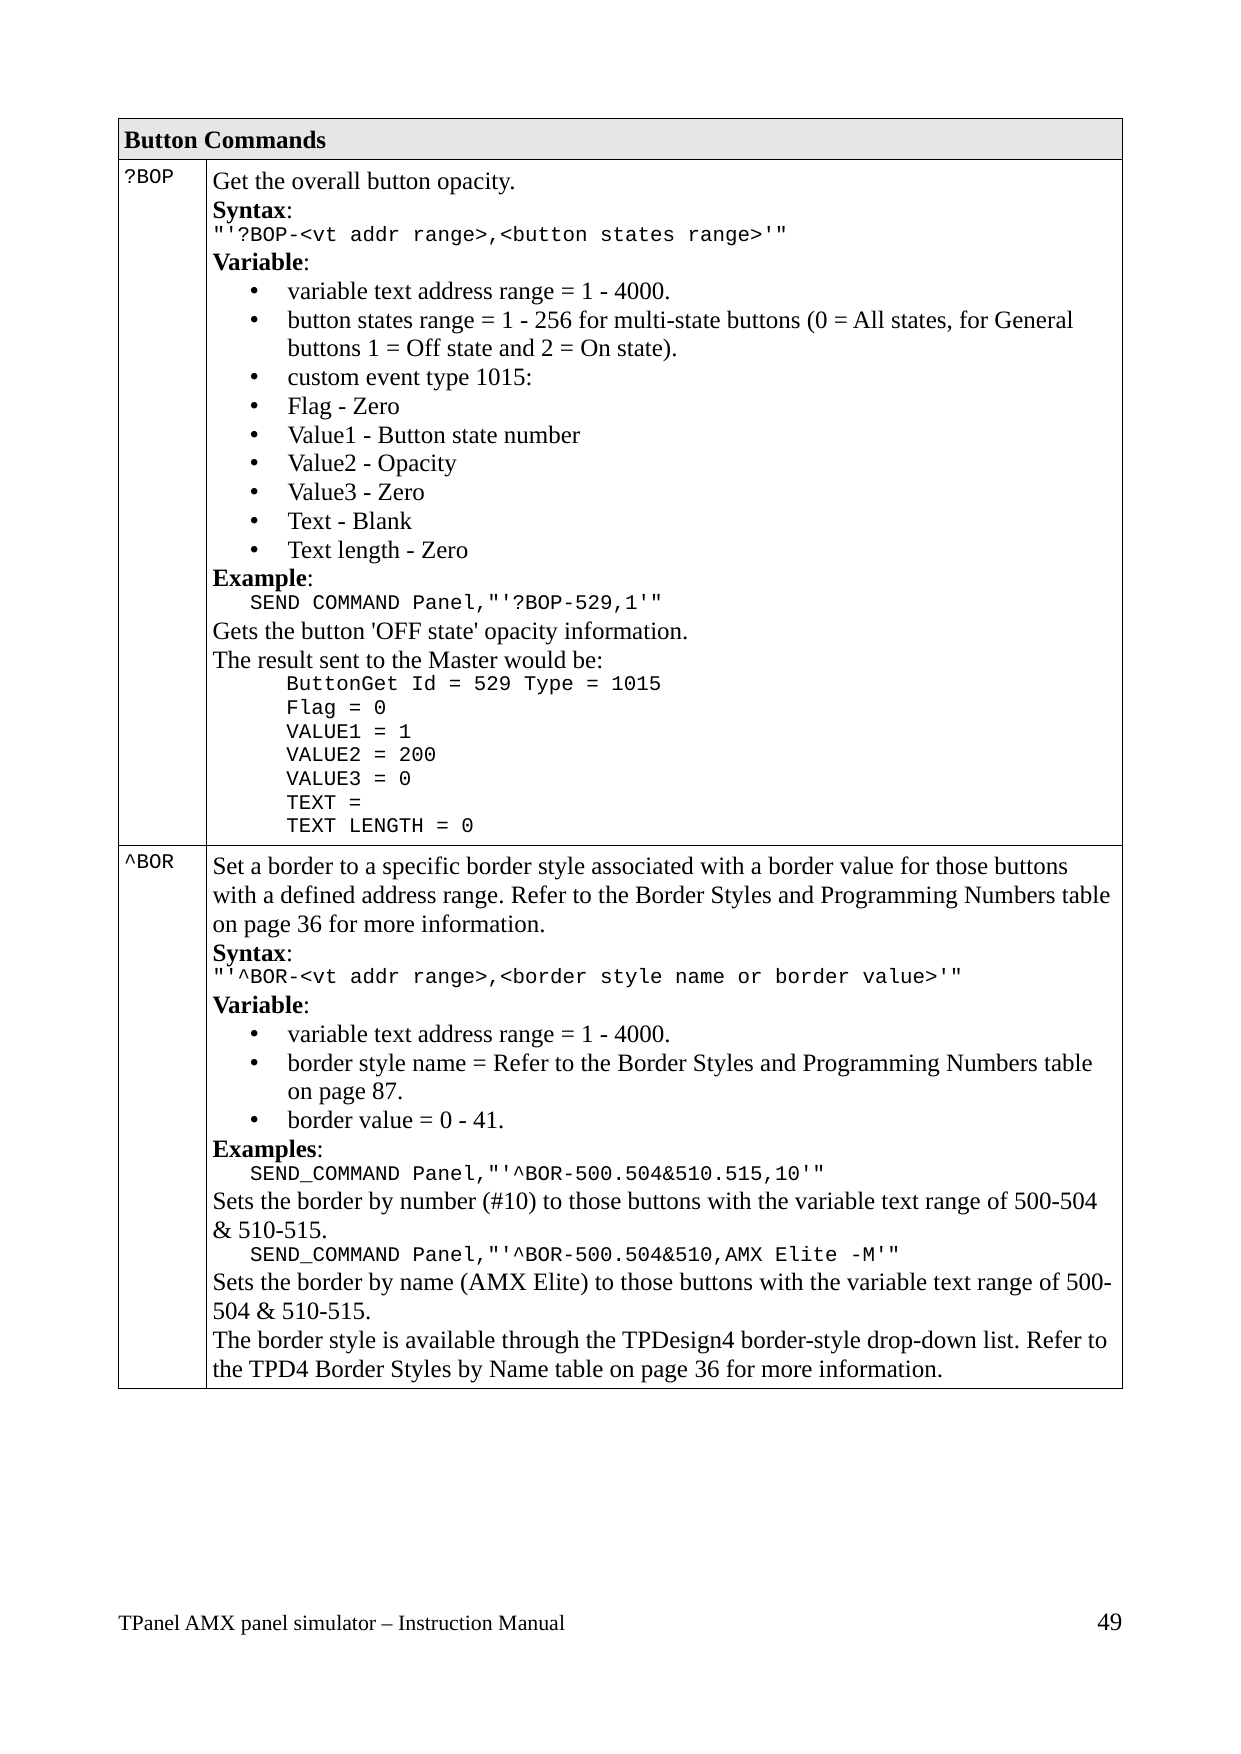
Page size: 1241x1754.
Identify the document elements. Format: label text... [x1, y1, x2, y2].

table_cell Set a border to a specific border style associated with a border value for those buttons with a defined address range. Refer to the Border Styles and Programming Numbers table on page 35 for more information. Syntax: "'^BOR-<vt addr range>,<border style name or border value>'" Variable: variable text address range = 1 - 4000. border style name = Refer to the Border Styles and Programming Numbers table on page 87. border value = 0 - 41. Examples: SEND_COMMAND Panel,"'^BOR-500.504&510.515,10'" Sets the border by number (#10) to those buttons with the variable text range of 500-504 & 510-515. SEND_COMMAND Panel,"'^BOR-500.504&510,AMX Elite -M'" Sets the border by name (AMX Elite) to those buttons with the variable text range of 500-504 & 510-515. The border style is available through the TPDesign4 border-style drop-down list. Refer to the TPD4 Border Styles by Name table on page 35 for more information. [207, 846, 1122, 1388]
table_header Button Commands [119, 119, 1122, 159]
table_cell Get the overall button opacity. Syntax: "'?BOP-<vt addr range>,<button states range>'" Variable: variable text address range = 1 - 4000. button states range = 1 - 256 for multi-state buttons (0 = All states, for General buttons 1 = Off state and 2 = On state). custom event type 1015: Flag - Zero Value1 - Button state number Value2 - Opacity Value3 - Zero Text - Blank Text length - Zero Example: SEND COMMAND Panel,"'?BOP-529,1'" Gets the button 'OFF state' opacity information. The result sent to the Master would be: ButtonGet Id = 529 Type = 1015 Flag = 0 VALUE1 = 1 VALUE2 = 200 VALUE3 = 0 TEXT = TEXT LENGTH = 0 [207, 160, 1122, 845]
table_cell ?BOP [119, 160, 206, 845]
table_cell ^BOR [119, 846, 206, 1388]
